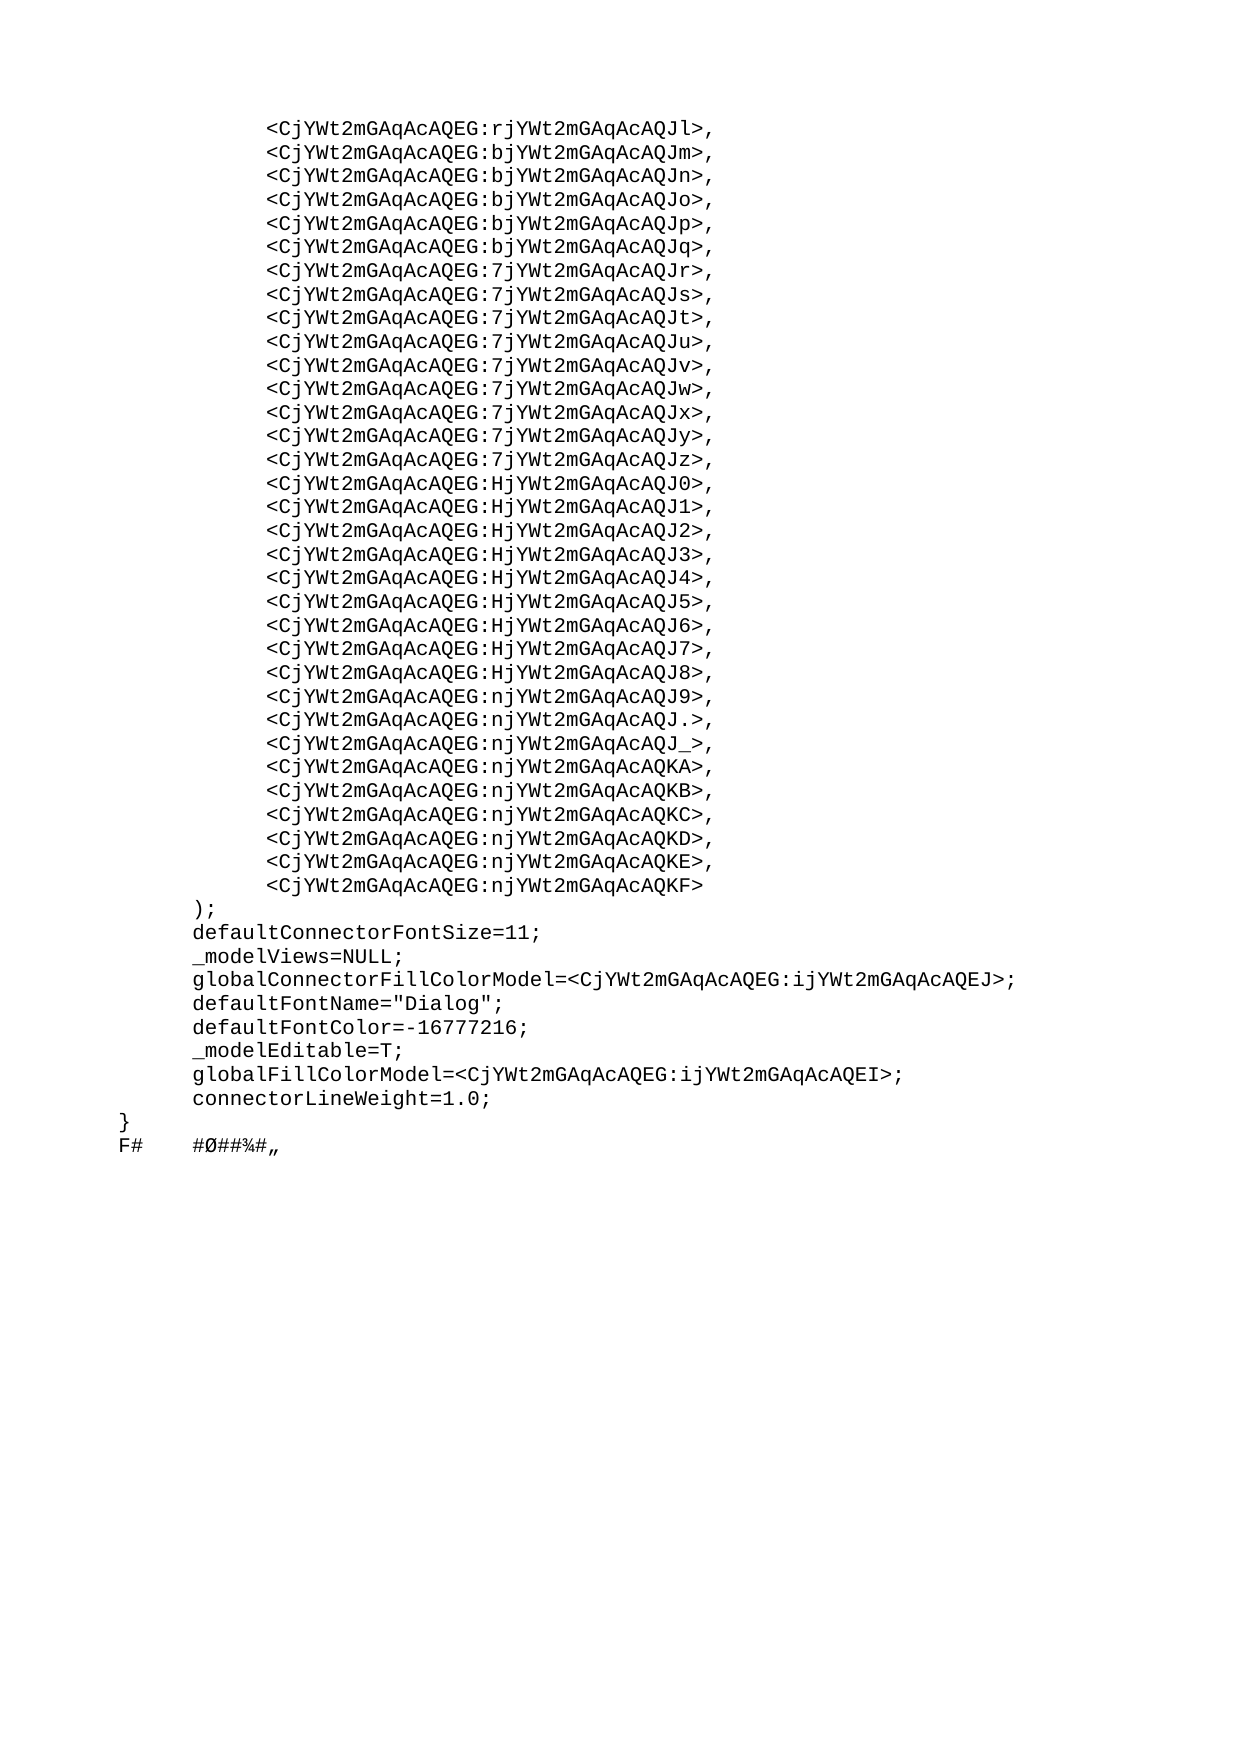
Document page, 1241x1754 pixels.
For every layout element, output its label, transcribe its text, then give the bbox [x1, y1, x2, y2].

text F# #Ø##¾#„ [118, 1135, 1122, 1158]
text <CjYWt2mGAqAcAQEG:rjYWt2mGAqAcAQJl>, <CjYWt2mGAqAcAQEG:bjYWt2mGAqAcAQJm>, <CjYWt2mGAqAcAQEG:bjYWt2mGAqAcAQJn>, <CjYWt2mGAqAcAQEG:bjYWt2mGAqAcAQJo>, <CjYWt2mGAqAcAQEG:bjYWt2mGAqAcAQJp>, <CjYWt2mGAqAcAQEG:bjYWt2mGAqAcAQJq>, <CjYWt2mGAqAcAQEG:7jYWt2mGAqAcAQJr>, <CjYWt2mGAqAcAQEG:7jYWt2mGAqAcAQJs>, <CjYWt2mGAqAcAQEG:7jYWt2mGAqAcAQJt>, <CjYWt2mGAqAcAQEG:7jYWt2mGAqAcAQJu>, <CjYWt2mGAqAcAQEG:7jYWt2mGAqAcAQJv>, <CjYWt2mGAqAcAQEG:7jYWt2mGAqAcAQJw>, <CjYWt2mGAqAcAQEG:7jYWt2mGAqAcAQJx>, <CjYWt2mGAqAcAQEG:7jYWt2mGAqAcAQJy>, <CjYWt2mGAqAcAQEG:7jYWt2mGAqAcAQJz>, <CjYWt2mGAqAcAQEG:HjYWt2mGAqAcAQJ0>, <CjYWt2mGAqAcAQEG:HjYWt2mGAqAcAQJ1>, <CjYWt2mGAqAcAQEG:HjYWt2mGAqAcAQJ2>, <CjYWt2mGAqAcAQEG:HjYWt2mGAqAcAQJ3>, <CjYWt2mGAqAcAQEG:HjYWt2mGAqAcAQJ4>, <CjYWt2mGAqAcAQEG:HjYWt2mGAqAcAQJ5>, <CjYWt2mGAqAcAQEG:HjYWt2mGAqAcAQJ6>, <CjYWt2mGAqAcAQEG:HjYWt2mGAqAcAQJ7>, <CjYWt2mGAqAcAQEG:HjYWt2mGAqAcAQJ8>, <CjYWt2mGAqAcAQEG:njYWt2mGAqAcAQJ9>, <CjYWt2mGAqAcAQEG:njYWt2mGAqAcAQJ.>, <CjYWt2mGAqAcAQEG:njYWt2mGAqAcAQJ_>, <CjYWt2mGAqAcAQEG:njYWt2mGAqAcAQKA>, <CjYWt2mGAqAcAQEG:njYWt2mGAqAcAQKB>, <CjYWt2mGAqAcAQEG:njYWt2mGAqAcAQKC>, <CjYWt2mGAqAcAQEG:njYWt2mGAqAcAQKD>, <CjYWt2mGAqAcAQEG:njYWt2mGAqAcAQKE>, <CjYWt2mGAqAcAQEG:njYWt2mGAqAcAQKF> ); defaultConnectorFontSize=11; _modelViews=NULL; globalConnectorFillColorModel=<CjYWt2mGAqAcAQEG:ijYWt2mGAqAcAQEJ>; defaultFontName="Dialog"; defaultFontColor=-16777216; _modelEditable=T; globalFillColorModel=<CjYWt2mGAqAcAQEG:ijYWt2mGAqAcAQEI>; connectorLineWeight=1.0; } [118, 118, 1122, 1135]
